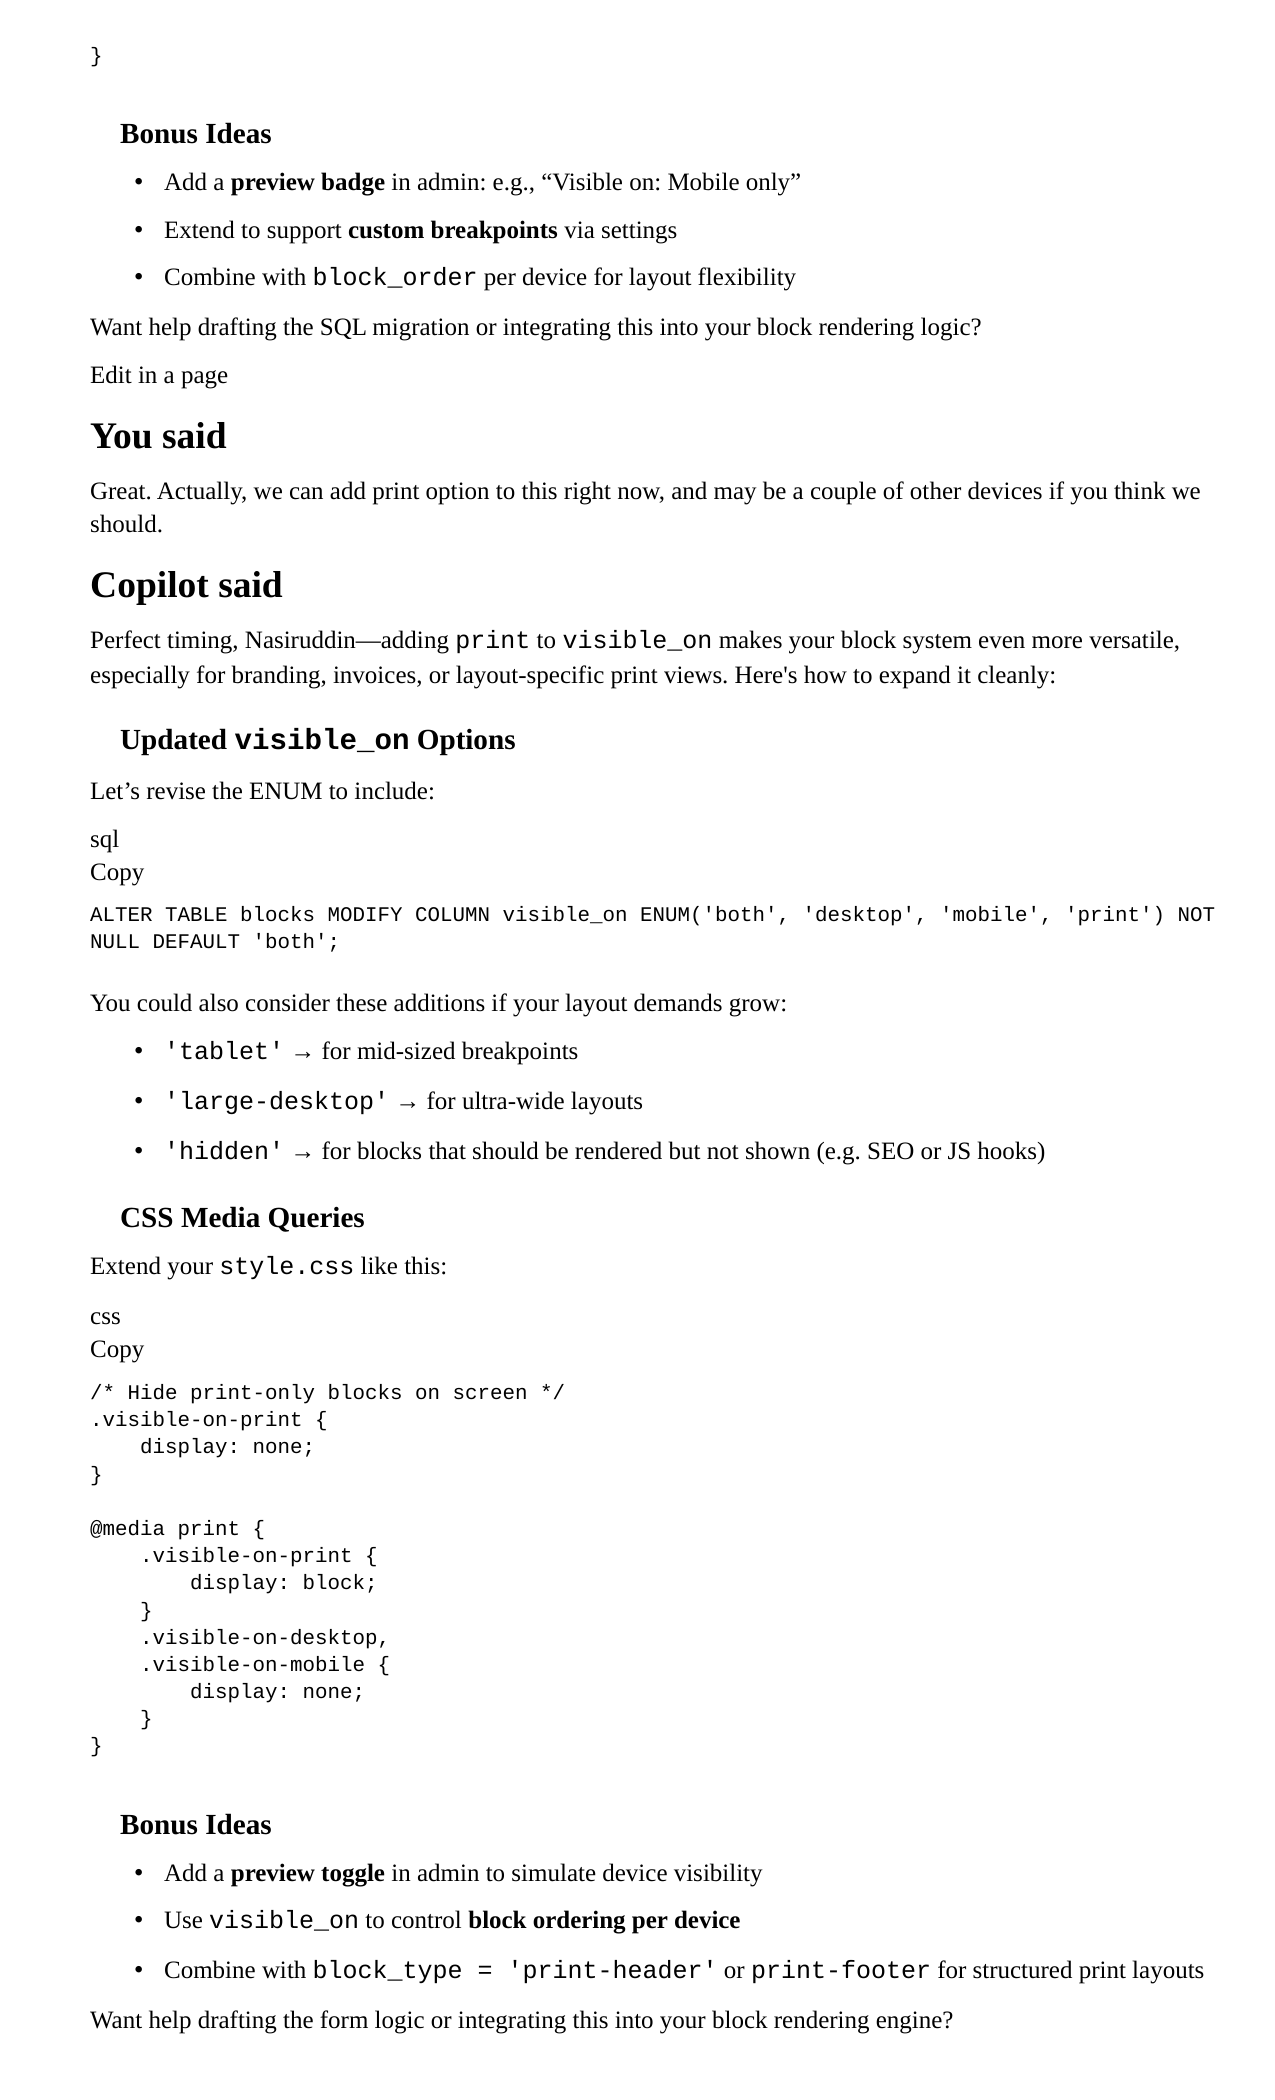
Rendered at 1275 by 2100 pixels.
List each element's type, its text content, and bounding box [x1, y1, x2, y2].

text You could also consider these additions if your layout demands grow: [90, 988, 1230, 1017]
list 'tablet' → for mid-sized breakpoints [134, 1036, 1230, 1067]
text display: none; [90, 1681, 1230, 1705]
list Extend to support custom breakpoints via settings [134, 215, 1230, 244]
text .visible-on-mobile { [90, 1654, 1230, 1678]
text .visible-on-print { [90, 1545, 1230, 1569]
list 'large-desktop' → for ultra-wide layouts [134, 1086, 1230, 1117]
text } [90, 1599, 1230, 1623]
text @media print { [90, 1518, 1230, 1542]
text display: none; [90, 1436, 1230, 1460]
subtitle 🧠 Bonus Ideas [90, 1807, 1230, 1840]
subtitle Copilot said [90, 563, 1230, 606]
subtitle ✅ Updated visible_on Options [90, 722, 1230, 758]
text .visible-on-print { [90, 1409, 1230, 1433]
subtitle You said [90, 414, 1230, 457]
text } [90, 1708, 1230, 1732]
text /* Hide print-only blocks on screen */ [90, 1382, 1230, 1406]
list 'hidden' → for blocks that should be rendered but not shown (e.g. SEO or JS hooks) [134, 1136, 1230, 1167]
text css [90, 1301, 1230, 1330]
list Add a preview badge in admin: e.g., “Visible on: Mobile only” [134, 167, 1230, 196]
list Add a preview toggle in admin to simulate device visibility [134, 1858, 1230, 1887]
text .visible-on-desktop, [90, 1627, 1230, 1650]
text Let’s revise the ENUM to include: [90, 776, 1230, 805]
subtitle 🧠 Bonus Ideas [90, 116, 1230, 150]
text Great. Actually, we can add print option to this right now, and may be a couple of other devices if you think we should. [90, 476, 1230, 538]
text display: block; [90, 1572, 1230, 1596]
text sql [90, 824, 1230, 852]
text } [90, 1464, 1230, 1487]
text Perfect timing, Nasiruddin—adding print to visible_on makes your block system even more versatile, especially for branding, invoices, or layout-specific print views. Here's how to expand it cleanly: [90, 625, 1230, 689]
text } [90, 1736, 1230, 1759]
text Copy [90, 1334, 1230, 1363]
list Combine with block_order per device for layout flexibility [134, 262, 1230, 293]
list Combine with block_type = 'print-header' or print-footer for structured print layouts [134, 1955, 1230, 1986]
list Use visible_on to control block ordering per device [134, 1905, 1230, 1936]
text } [90, 45, 1230, 69]
text Want help drafting the SQL migration or integrating this into your block rendering logic? [90, 312, 1230, 341]
text Copy [90, 857, 1230, 886]
text ALTER TABLE blocks MODIFY COLUMN visible_on ENUM('both', 'desktop', 'mobile', 'print') NOT NULL DEFAULT 'both'; [90, 904, 1230, 955]
text Edit in a page [90, 360, 1230, 389]
text Extend your style.css like this: [90, 1251, 1230, 1282]
subtitle 🧩 CSS Media Queries [90, 1200, 1230, 1234]
text Want help drafting the form logic or integrating this into your block rendering engine? [90, 2005, 1230, 2034]
